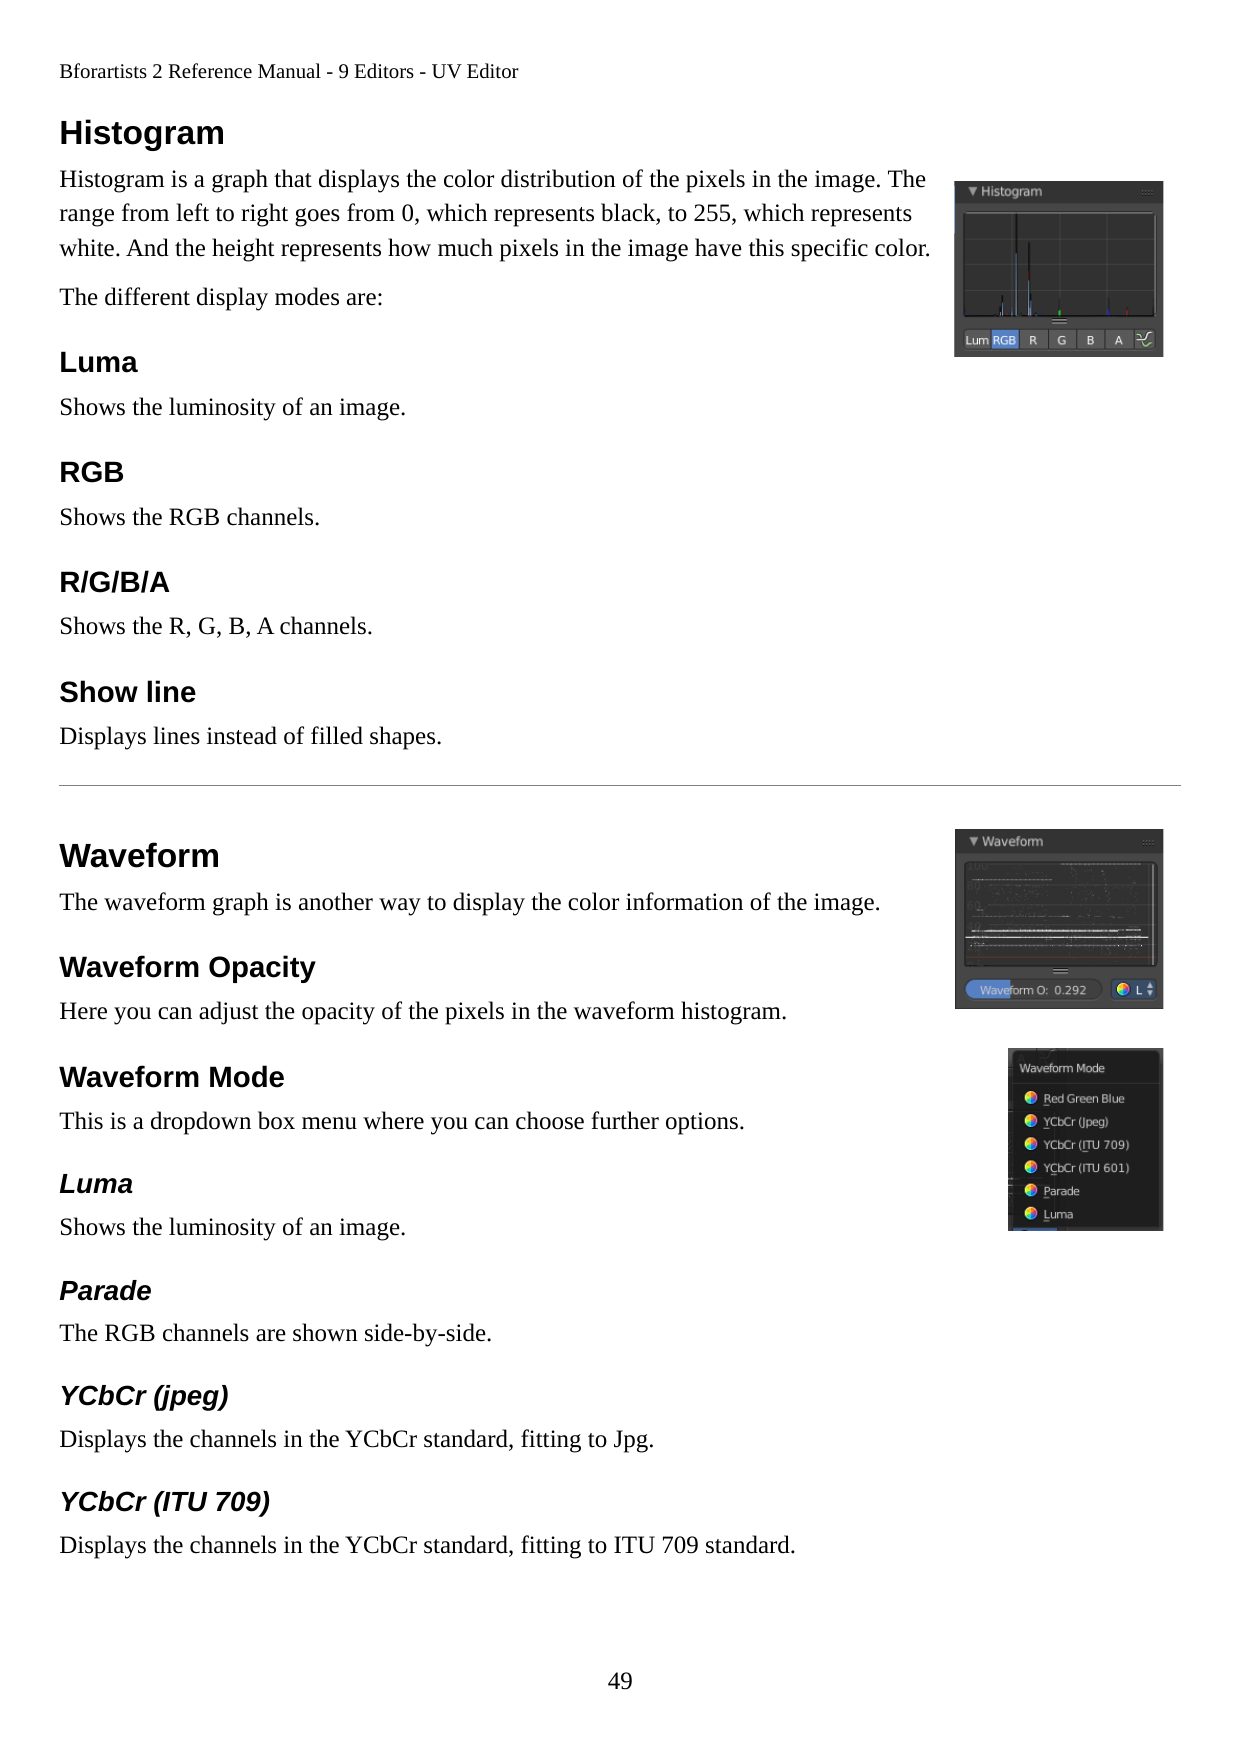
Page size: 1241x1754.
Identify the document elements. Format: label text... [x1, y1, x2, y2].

text The RGB channels are shown side-by-side. [59, 1318, 1181, 1347]
subtitle [1164, 1060, 1181, 1094]
picture [955, 829, 1164, 1009]
subtitle Luma [59, 345, 1181, 379]
text Shows the RGB channels. [59, 502, 1181, 530]
picture [1008, 1048, 1164, 1231]
text Shows the luminosity of an image. [59, 1212, 1181, 1241]
text This is a dropdown box menu where you can choose further options. [59, 1106, 1008, 1135]
subtitle Parade [59, 1274, 1181, 1306]
subtitle Waveform Mode [59, 1060, 1008, 1094]
text Displays the channels in the YCbCr standard, fitting to ITU 709 standard. [59, 1530, 1181, 1559]
subtitle [1164, 1168, 1181, 1200]
subtitle [1164, 835, 1181, 874]
text Here you can adjust the opacity of the pixels in the waveform histogram. [59, 996, 1181, 1025]
text Shows the R, G, B, A channels. [59, 611, 1181, 640]
subtitle [1164, 950, 1181, 984]
subtitle Show line [59, 675, 1181, 709]
subtitle YCbCr (ITU 709) [59, 1486, 1181, 1518]
subtitle Waveform [59, 835, 955, 874]
subtitle Waveform Opacity [59, 950, 955, 984]
text Displays lines instead of filled shapes. [59, 721, 1181, 750]
text Histogram is a graph that displays the color distribution of the pixels in the image. The range from left to right goes from 0, which represents black, to 255, which represents white. And the height represents how much pixels in the image have this specific color. [59, 164, 1181, 261]
text Shows the luminosity of an image. [59, 392, 1181, 420]
text The waveform graph is another way to display the color information of the image. [59, 887, 955, 915]
text Displays the channels in the YCbCr standard, fitting to Jpg. [59, 1424, 1181, 1453]
picture [954, 181, 1164, 357]
subtitle Histogram [59, 113, 1181, 151]
subtitle R/G/B/A [59, 565, 1181, 599]
subtitle YCbCr (jpeg) [59, 1380, 1181, 1412]
subtitle Luma [59, 1168, 1008, 1200]
subtitle RGB [59, 455, 1181, 489]
text The different display modes are: [59, 282, 954, 311]
